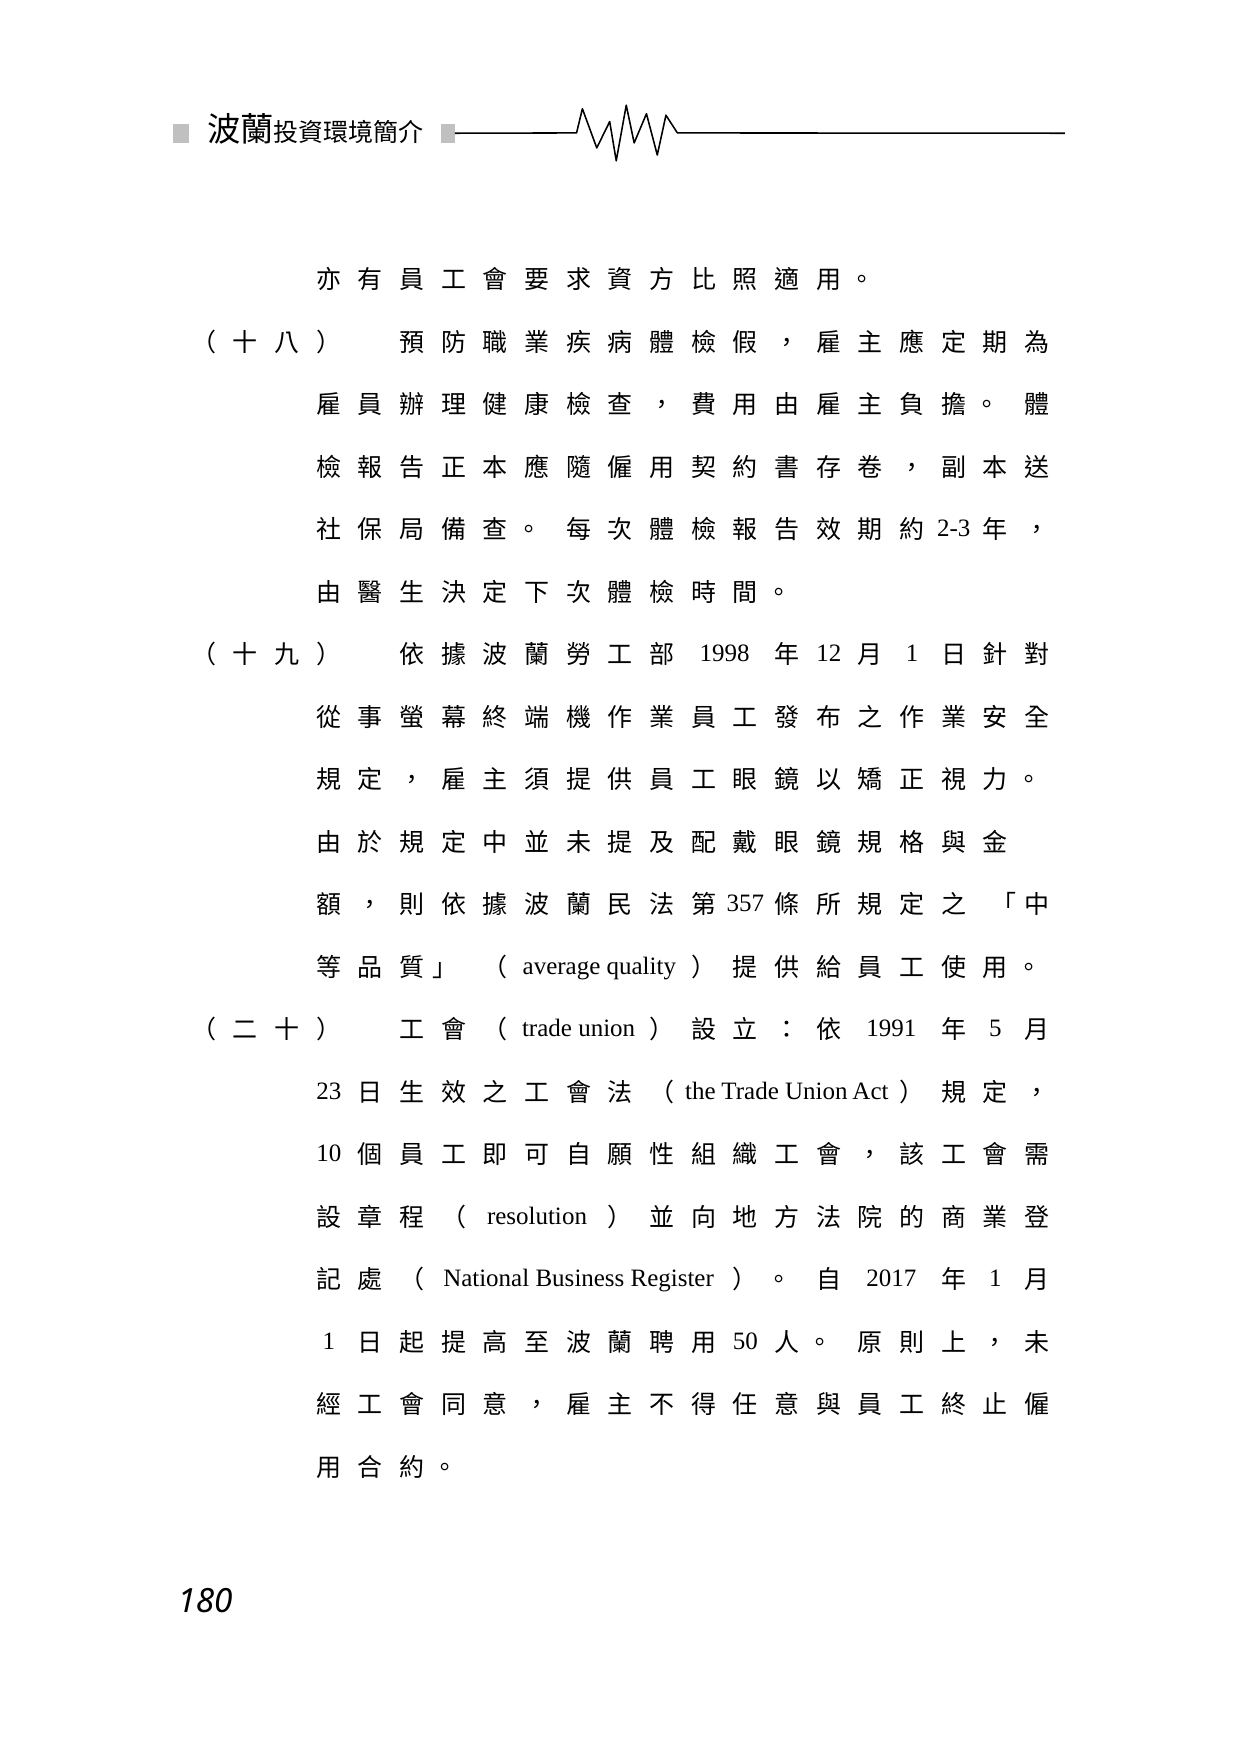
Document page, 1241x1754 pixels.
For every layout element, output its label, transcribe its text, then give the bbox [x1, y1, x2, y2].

text （十八） 預防職業疾病體檢假，雇主應定期為雇員辦理健康檢查，費用由雇主負擔。體檢報告正本應隨僱用契約書存卷，副本送社保局備查。每次體檢報告效期約2-3年，由醫生決定下次體檢時間。 [183, 299, 1058, 611]
text （二十） 工會（trade union）設立：依1991年5月23日生效之工會法（the Trade Union Act）規定，10個員工即可自願性組織工會，該工會需設章程（resolution）並向地方法院的商業登記處（National Business Register）。自2017年1月1日起提高至波蘭聘用50人。原則上，未經工會同意，雇主不得任意與員工終止僱用合約。 [183, 986, 1058, 1486]
text 亦有員工會要求資方比照適用。 [183, 236, 1058, 299]
text （十九） 依據波蘭勞工部1998年12月1日針對從事螢幕終端機作業員工發布之作業安全規定，雇主須提供員工眼鏡以矯正視力。由於規定中並未提及配戴眼鏡規格與金額，則依據波蘭民法第357條所規定之「中等品質」（average quality）提供給員工使用。 [183, 611, 1058, 986]
